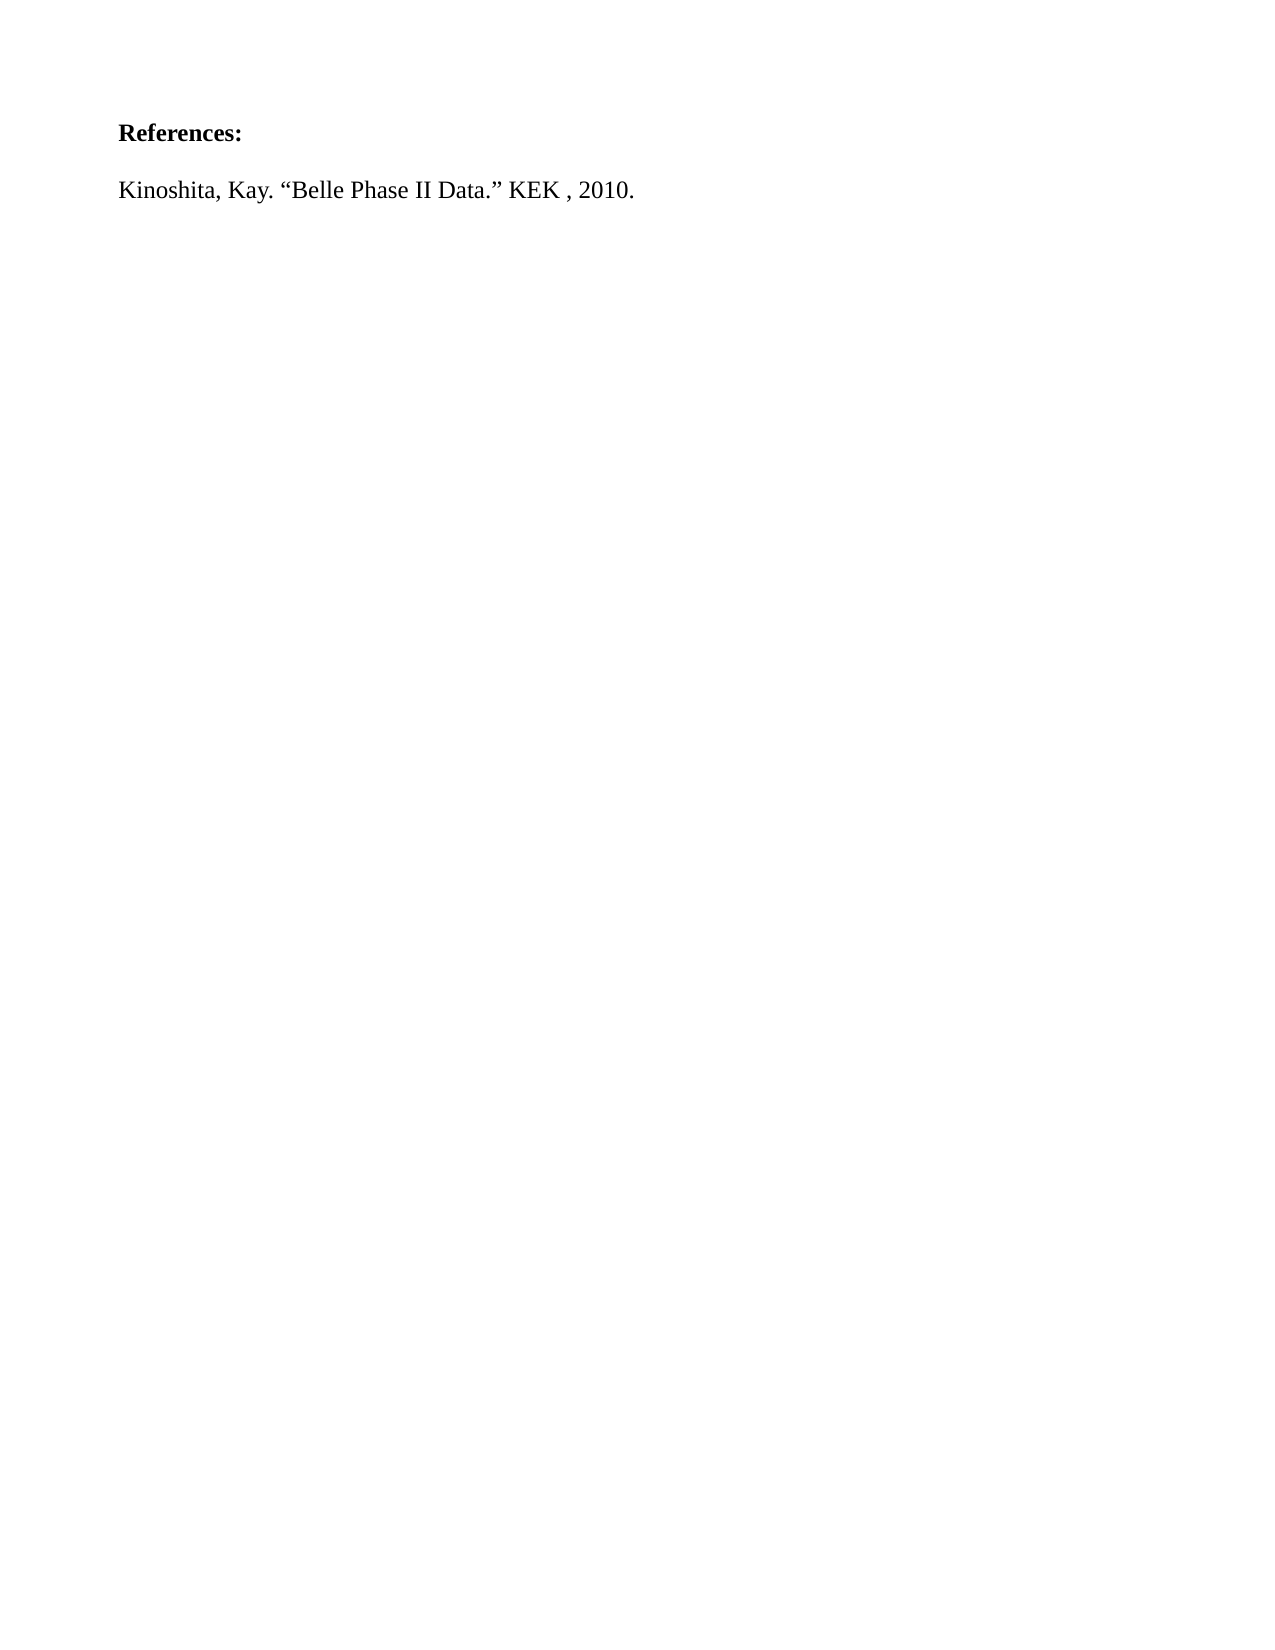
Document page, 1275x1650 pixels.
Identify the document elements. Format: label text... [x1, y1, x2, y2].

text References: [118, 118, 1157, 147]
text Kinoshita, Kay. “Belle Phase II Data.” KEK , 2010. [118, 176, 1157, 204]
